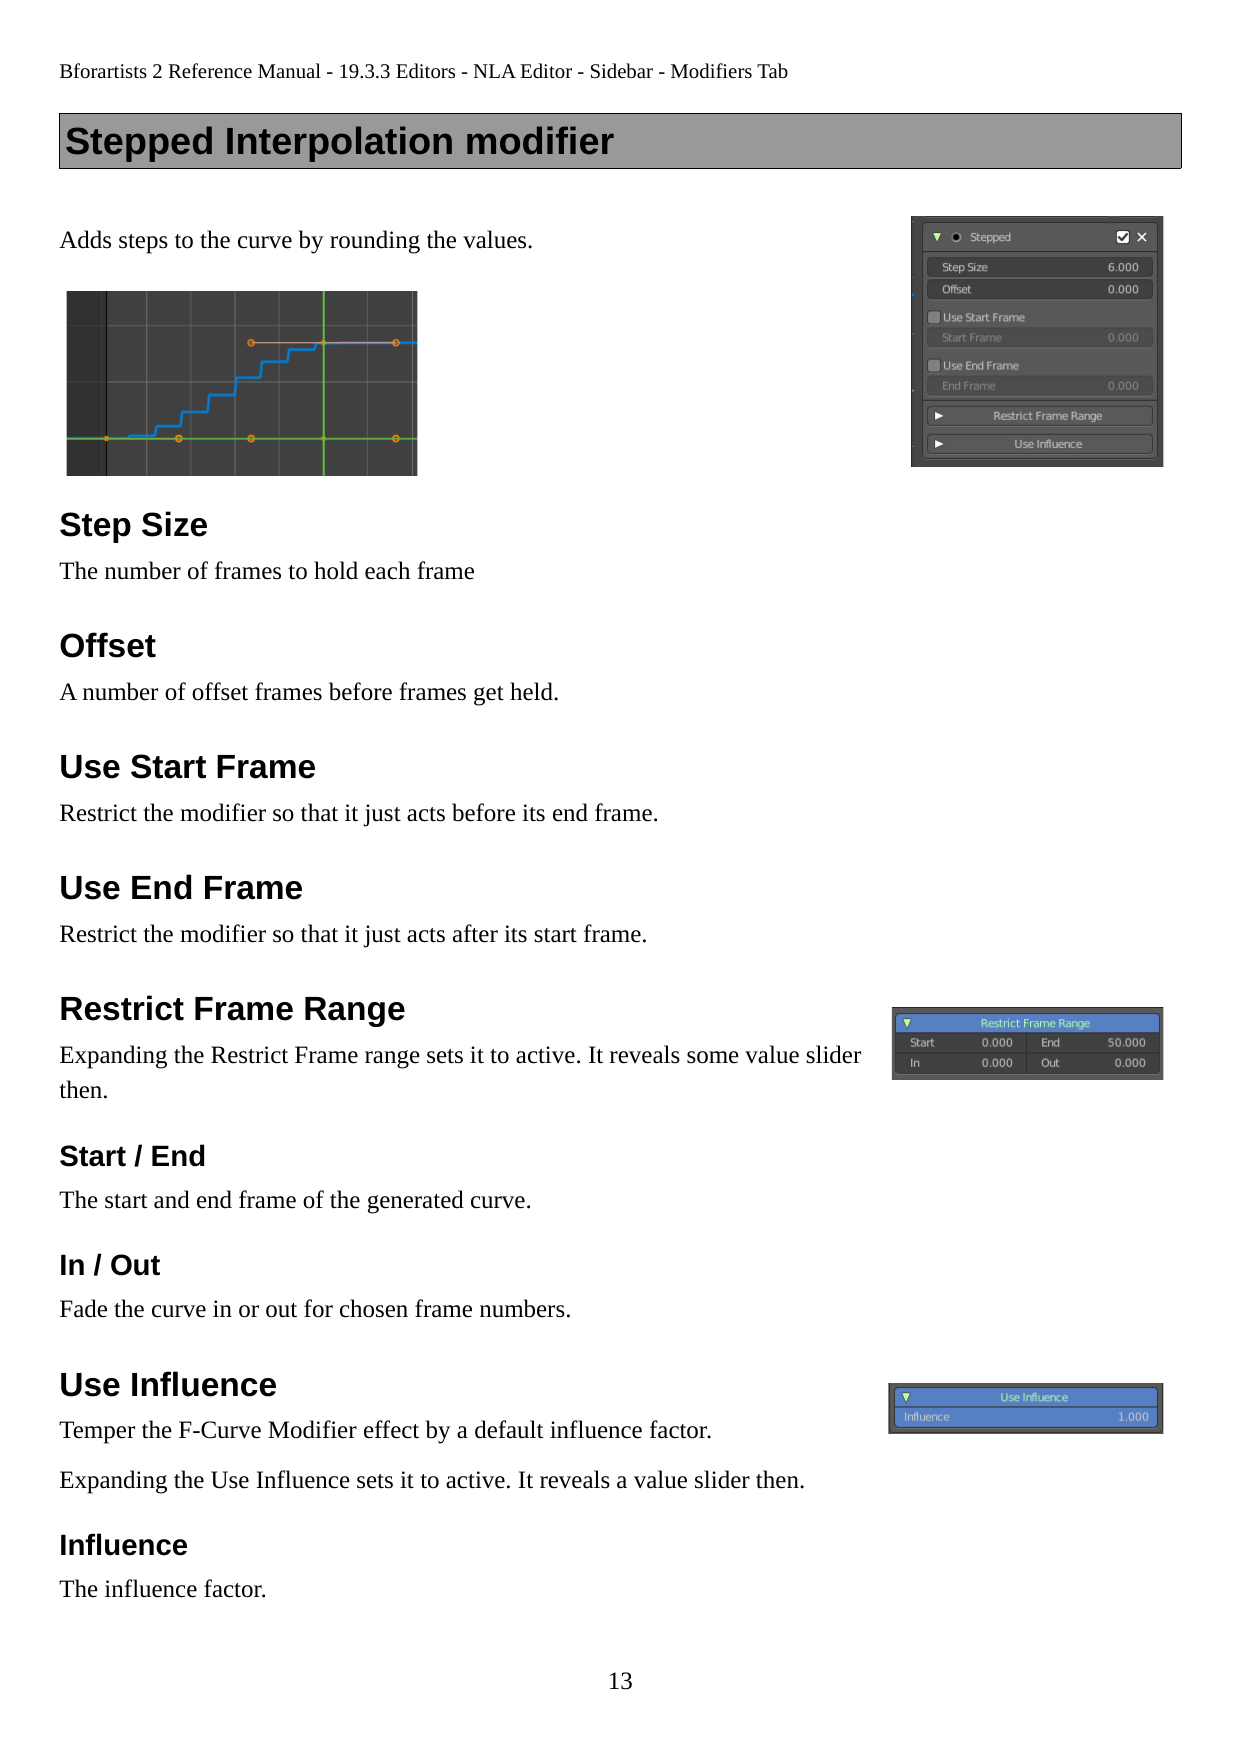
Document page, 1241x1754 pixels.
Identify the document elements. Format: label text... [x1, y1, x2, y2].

subtitle Use Start Frame [59, 747, 1181, 786]
text The influence factor. [59, 1574, 1181, 1603]
subtitle Influence [59, 1528, 1181, 1562]
text The start and end frame of the generated curve. [59, 1185, 1181, 1213]
text Expanding the Use Influence sets it to active. It reveals a value slider then. [59, 1465, 1181, 1493]
picture [888, 1383, 1164, 1434]
picture [66, 291, 418, 476]
subtitle In / Out [59, 1248, 1181, 1282]
text Expanding the Restrict Frame range sets it to active. It reveals some value slider then. [59, 1040, 1181, 1103]
subtitle Start / End [59, 1138, 1181, 1172]
picture [911, 216, 1164, 467]
subtitle Use End Frame [59, 868, 1181, 907]
text Temper the F-Curve Modifier effect by a default influence factor. [59, 1416, 1181, 1444]
text A number of offset frames before frames get held. [59, 677, 1181, 706]
subtitle Offset [59, 626, 1181, 665]
subtitle Use Influence [59, 1364, 1181, 1403]
text Fade the curve in or out for chosen frame numbers. [59, 1294, 1181, 1323]
subtitle Restrict Frame Range [59, 989, 1181, 1028]
text Adds steps to the curve by rounding the values. [59, 225, 911, 254]
text The number of frames to hold each frame [59, 556, 1181, 585]
picture [891, 1007, 1164, 1080]
text Restrict the modifier so that it just acts after its start frame. [59, 919, 1181, 948]
subtitle Step Size [59, 505, 1181, 544]
table_header Stepped Interpolation modifier [60, 114, 1181, 168]
text Restrict the modifier so that it just acts before its end frame. [59, 798, 1181, 827]
